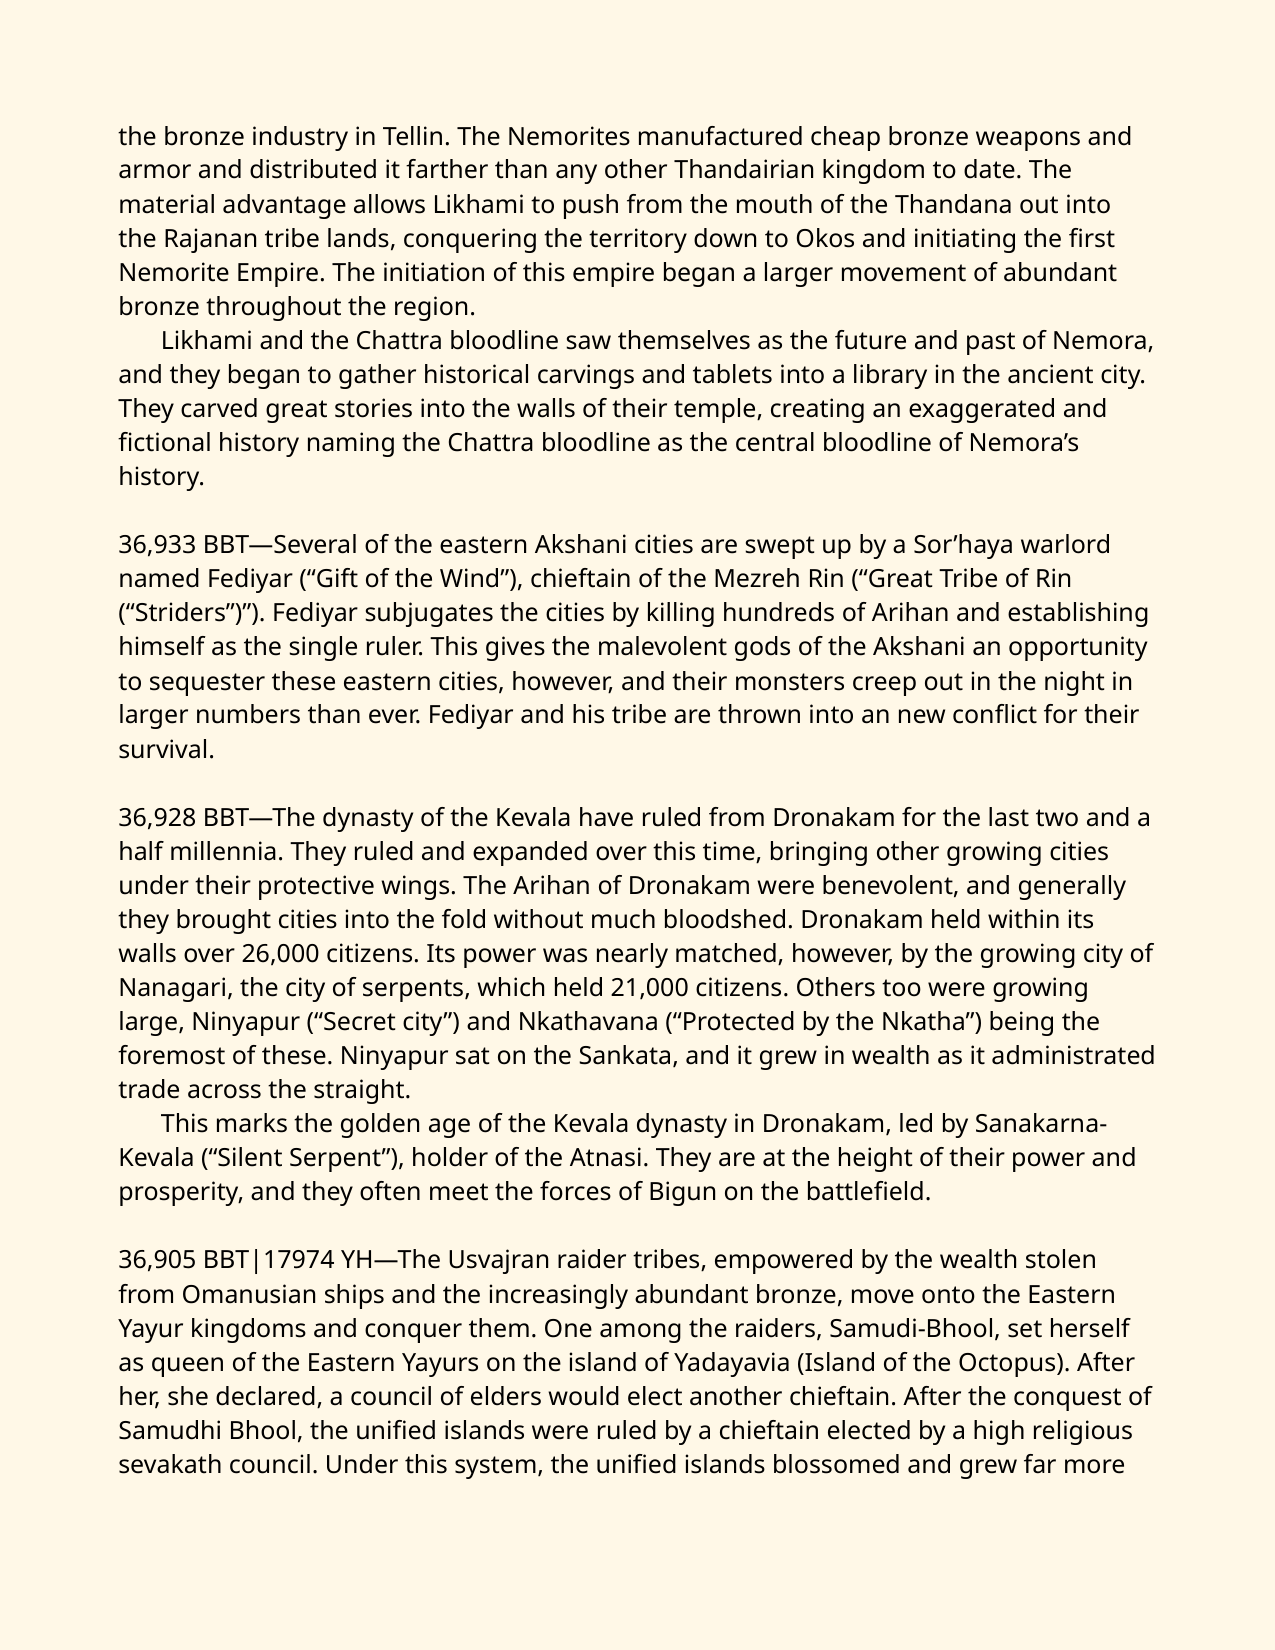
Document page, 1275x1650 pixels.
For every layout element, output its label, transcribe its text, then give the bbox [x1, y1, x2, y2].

text This marks the golden age of the Kevala dynasty in Dronakam, led by Sanakarna-Kevala (“Silent Serpent”), holder of the Atnasi. They are at the height of their power and prosperity, and they often meet the forces of Bigun on the battlefield. [118, 1106, 1157, 1208]
text 36,928 BBT—The dynasty of the Kevala have ruled from Dronakam for the last two and a half millennia. They ruled and expanded over this time, bringing other growing cities under their protective wings. The Arihan of Dronakam were benevolent, and generally they brought cities into the fold without much bloodshed. Dronakam held within its walls over 26,000 citizens. Its power was nearly matched, however, by the growing city of Nanagari, the city of serpents, which held 21,000 citizens. Others too were growing large, Ninyapur (“Secret city”) and Nkathavana (“Protected by the Nkatha”) being the foremost of these. Ninyapur sat on the Sankata, and it grew in wealth as it administrated trade across the straight. [118, 799, 1157, 1106]
text 36,933 BBT—Several of the eastern Akshani cities are swept up by a Sor’haya warlord named Fediyar (“Gift of the Wind”), chieftain of the Mezreh Rin (“Great Tribe of Rin (“Striders”)”). Fediyar subjugates the cities by killing hundreds of Arihan and establishing himself as the single ruler. This gives the malevolent gods of the Akshani an opportunity to sequester these eastern cities, however, and their monsters creep out in the night in larger numbers than ever. Fediyar and his tribe are thrown into an new conflict for their survival. [118, 527, 1157, 765]
text the bronze industry in Tellin. The Nemorites manufactured cheap bronze weapons and armor and distributed it farther than any other Thandairian kingdom to date. The material advantage allows Likhami to push from the mouth of the Thandana out into the Rajanan tribe lands, conquering the territory down to Okos and initiating the first Nemorite Empire. The initiation of this empire began a larger movement of abundant bronze throughout the region. [118, 118, 1157, 322]
text 36,905 BBT|17974 YH—The Usvajran raider tribes, empowered by the wealth stolen from Omanusian ships and the increasingly abundant bronze, move onto the Eastern Yayur kingdoms and conquer them. One among the raiders, Samudi-Bhool, set herself as queen of the Eastern Yayurs on the island of Yadayavia (Island of the Octopus). After her, she declared, a council of elders would elect another chieftain. After the conquest of Samudhi Bhool, the unified islands were ruled by a chieftain elected by a high religious sevakath council. Under this system, the unified islands blossomed and grew far more [118, 1242, 1157, 1481]
text Likhami and the Chattra bloodline saw themselves as the future and past of Nemora, and they began to gather historical carvings and tablets into a library in the ancient city. They carved great stories into the walls of their temple, creating an exaggerated and fictional history naming the Chattra bloodline as the central bloodline of Nemora’s history. [118, 322, 1157, 493]
